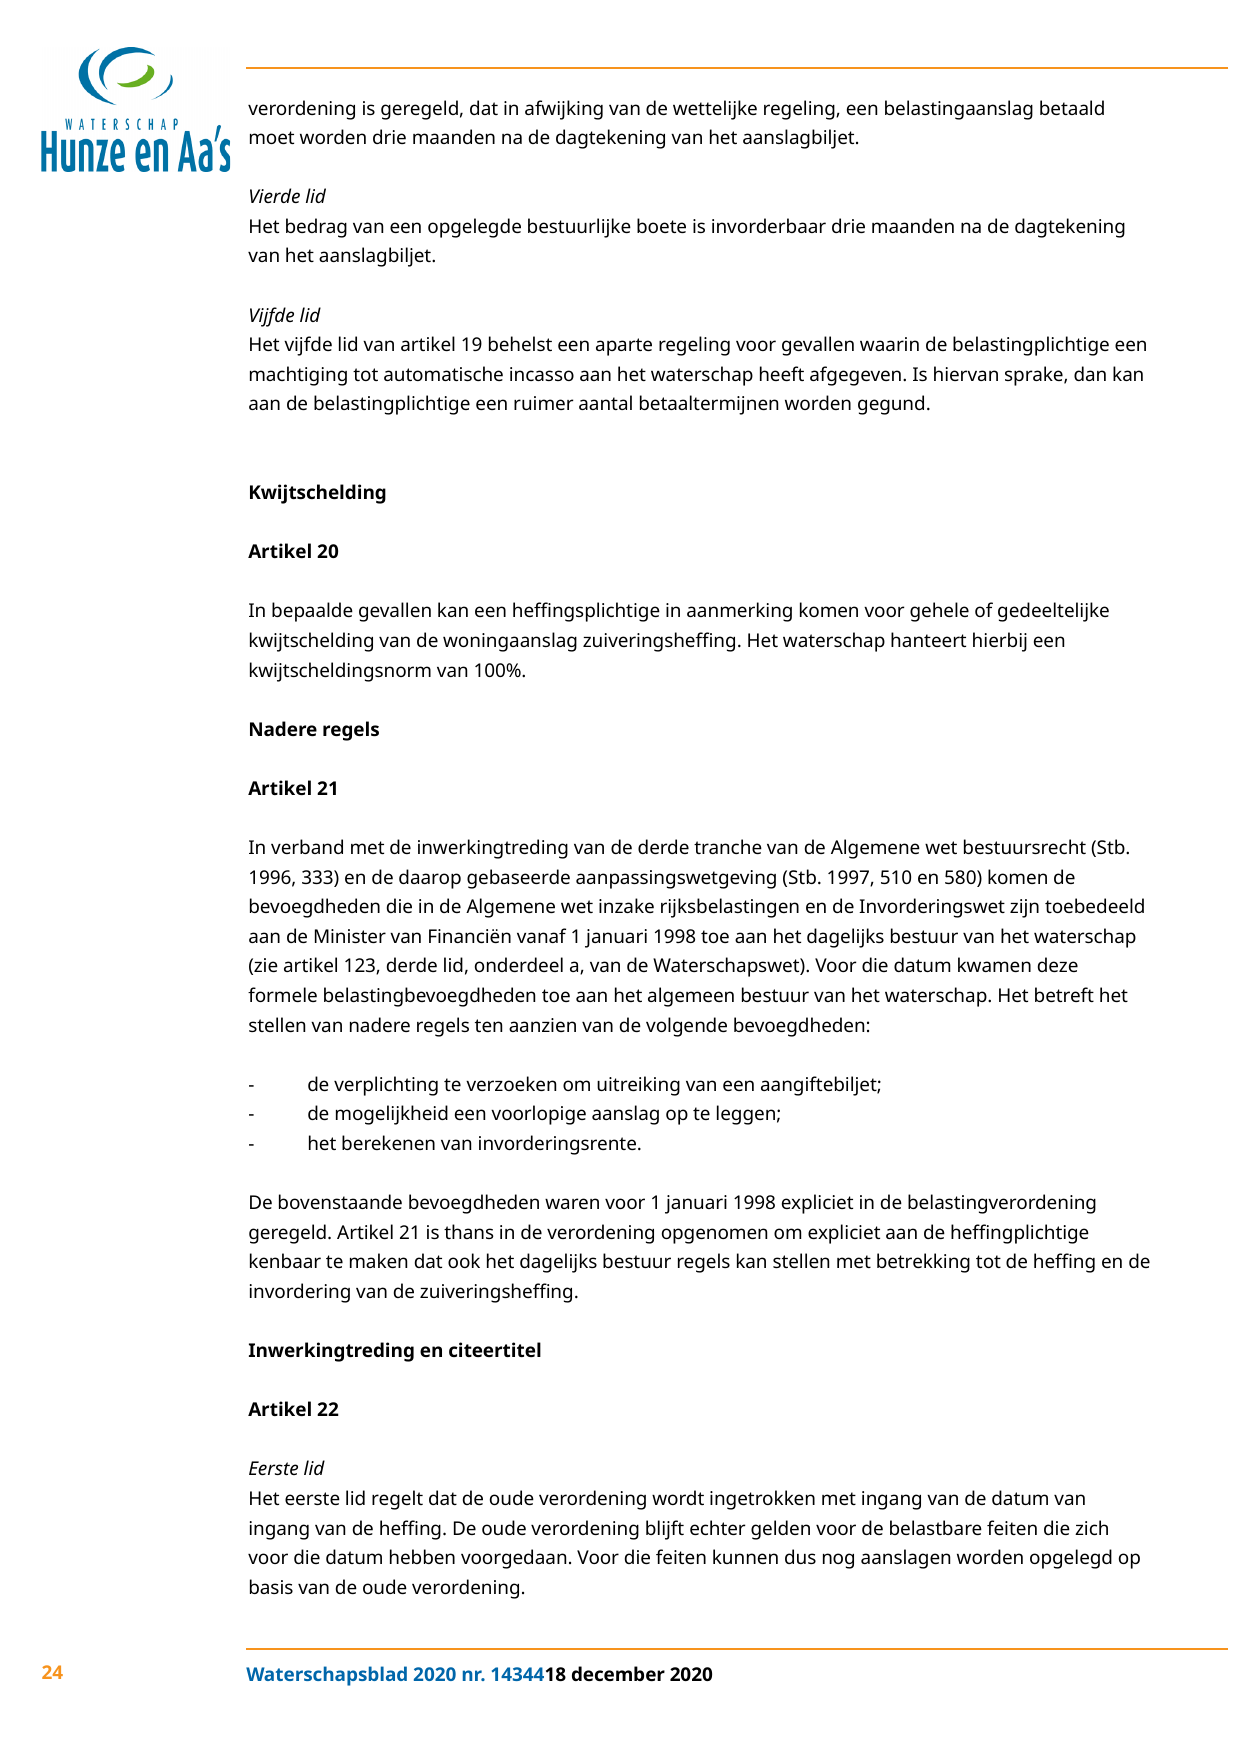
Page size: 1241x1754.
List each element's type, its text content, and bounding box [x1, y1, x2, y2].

text De bovenstaande bevoegdheden waren voor 1 januari 1998 expliciet in de belastingverordening geregeld. Artikel 21 is thans in de verordening opgenomen om expliciet aan de heffingplichtige kenbaar te maken dat ook het dagelijks bestuur regels kan stellen met betrekking tot de heffing en de invordering van de zuiveringsheffing. [248, 1189, 1152, 1304]
text Artikel 21 [248, 775, 1152, 801]
list de mogelijkheid een voorlopige aanslag op te leggen; [248, 1101, 1152, 1126]
text In bepaalde gevallen kan een heffingsplichtige in aanmerking komen voor gehele of gedeeltelijke kwijtschelding van de woningaanslag zuiveringsheffing. Het waterschap hanteert hierbij een kwijtscheldingsnorm van 100%. [248, 598, 1152, 683]
text Nadere regels [248, 716, 1152, 742]
text verordening is geregeld, dat in afwijking van de wettelijke regeling, een belastingaanslag betaald moet worden drie maanden na de dagtekening van het aanslagbiljet. [248, 95, 1152, 150]
list de verplichting te verzoeken om uitreiking van een aangiftebiljet; [248, 1071, 1152, 1097]
picture [226, 145, 231, 156]
text Vierde lid [248, 183, 1152, 209]
text Artikel 22 [248, 1396, 1152, 1422]
picture [47, 154, 51, 172]
picture [183, 163, 191, 172]
picture [41, 47, 231, 172]
text Artikel 20 [248, 538, 1152, 564]
text Het vijfde lid van artikel 19 behelst een aparte regeling voor gevallen waarin de belastingplichtige een machtiging tot automatische incasso aan het waterschap heeft afgegeven. Is hiervan sprake, dan kan aan de belastingplichtige een ruimer aantal betaaltermijnen worden gegund. [248, 331, 1152, 416]
text Kwijtschelding [248, 479, 1152, 505]
text Het eerste lid regelt dat de oude verordening wordt ingetrokken met ingang van de datum van ingang van de heffing. De oude verordening blijft echter gelden voor de belastbare feiten die zich voor die datum hebben voorgedaan. Voor die feiten kunnen dus nog aanslagen worden opgelegd op basis van de oude verordening. [248, 1485, 1152, 1600]
text Vijfde lid [248, 302, 1152, 328]
text Eerste lid [248, 1456, 1152, 1481]
text Het bedrag van een opgelegde bestuurlijke boete is invorderbaar drie maanden na de dagtekening van het aanslagbiljet. [248, 213, 1152, 268]
list het berekenen van invorderingsrente. [248, 1130, 1152, 1156]
text In verband met de inwerkingtreding van de derde tranche van de Algemene wet bestuursrecht (Stb. 1996, 333) en de daarop gebaseerde aanpassingswetgeving (Stb. 1997, 510 en 580) komen de bevoegdheden die in de Algemene wet inzake rijksbelastingen en de Invorderingswet zijn toebedeeld aan de Minister van Financiën vanaf 1 januari 1998 toe aan het dagelijks bestuur van het waterschap (zie artikel 123, derde lid, onderdeel a, van de Waterschapswet). Voor die datum kwamen deze formele belastingbevoegdheden toe aan het algemeen bestuur van het waterschap. Het betreft het stellen van nadere regels ten aanzien van de volgende bevoegdheden: [248, 834, 1152, 1038]
text Inwerkingtreding en citeertitel [248, 1337, 1152, 1363]
